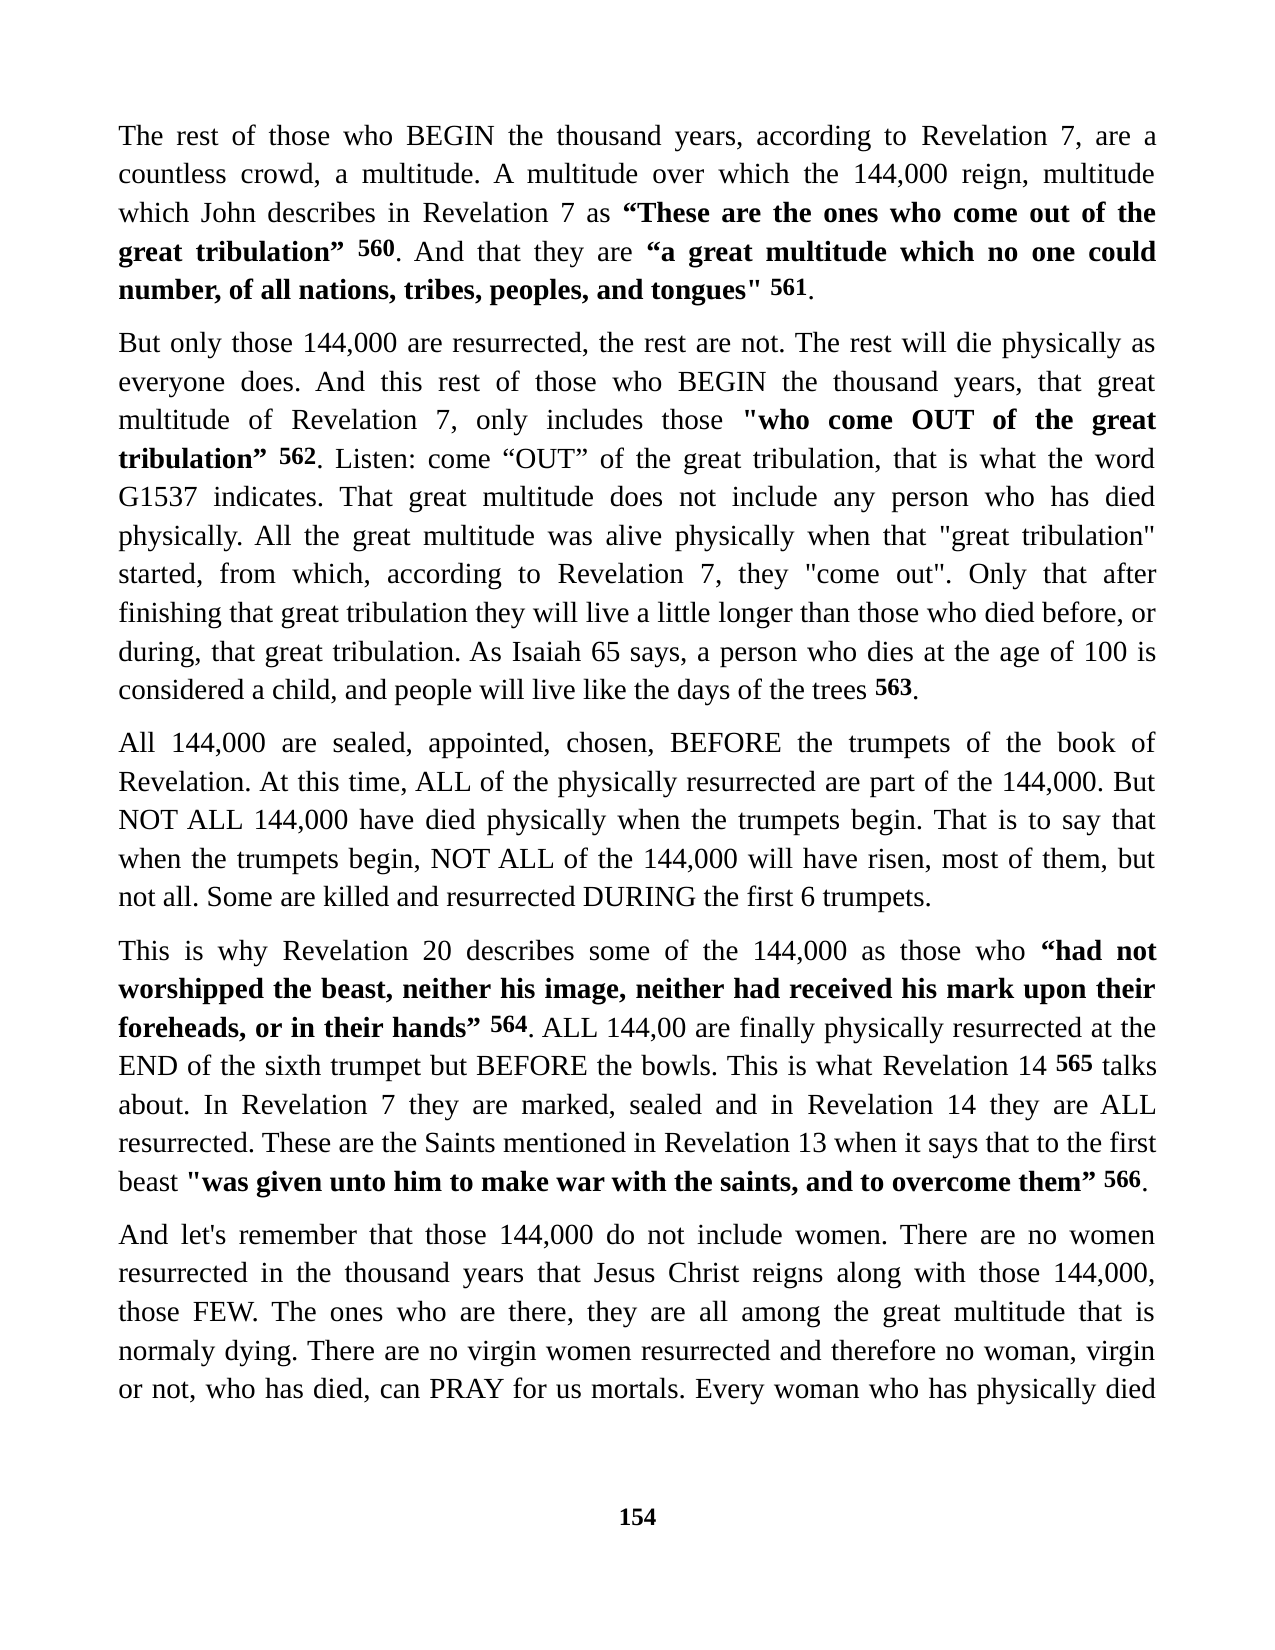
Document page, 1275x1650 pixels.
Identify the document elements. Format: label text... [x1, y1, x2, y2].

text And let's remember that those 144,000 do not include women. There are no women resurrected in the thousand years that Jesus Christ reigns along with those 144,000, those FEW. The ones who are there, they are all among the great multitude that is normaly dying. There are no virgin women resurrected and therefore no woman, virgin or not, who has died, can PRAY for us mortals. Every woman who has physically died [118, 1217, 1157, 1405]
text This is why Revelation 20 describes some of the 144,000 as those who “had not worshipped the beast, neither his image, neither had received his mark upon their foreheads, or in their hands” . ALL 144,00 are finally physically resurrected at the END of the sixth trumpet but BEFORE the bowls. This is what Revelation 14 talks about. In Revelation 7 they are marked, sealed and in Revelation 14 they are ALL resurrected. These are the Saints mentioned in Revelation 13 when it says that to the first beast "was given unto him to make war with the saints, and to overcome them” . [118, 933, 1157, 1197]
text But only those 144,000 are resurrected, the rest are not. The rest will die physically as everyone does. And this rest of those who BEGIN the thousand years, that great multitude of Revelation 7, only includes those "who come OUT of the great tribulation” . Listen: come “OUT” of the great tribulation, that is what the word G1537 indicates. That great multitude does not include any person who has died physically. All the great multitude was alive physically when that "great tribulation" started, from which, according to Revelation 7, they "come out". Only that after finishing that great tribulation they will live a little longer than those who died before, or during, that great tribulation. As Isaiah 65 says, a person who dies at the age of 100 is considered a child, and people will live like the days of the trees . [118, 325, 1157, 706]
text All 144,000 are sealed, appointed, chosen, BEFORE the trumpets of the book of Revelation. At this time, ALL of the physically resurrected are part of the 144,000. But NOT ALL 144,000 have died physically when the trumpets begin. That is to say that when the trumpets begin, NOT ALL of the 144,000 will have risen, most of them, but not all. Some are killed and resurrected DURING the first 6 trumpets. [118, 725, 1157, 913]
text The rest of those who BEGIN the thousand years, according to Revelation 7, are a countless crowd, a multitude. A multitude over which the 144,000 reign, multitude which John describes in Revelation 7 as “These are the ones who come out of the great tribulation” . And that they are “a great multitude which no one could number, of all nations, tribes, peoples, and tongues" . [118, 118, 1157, 306]
